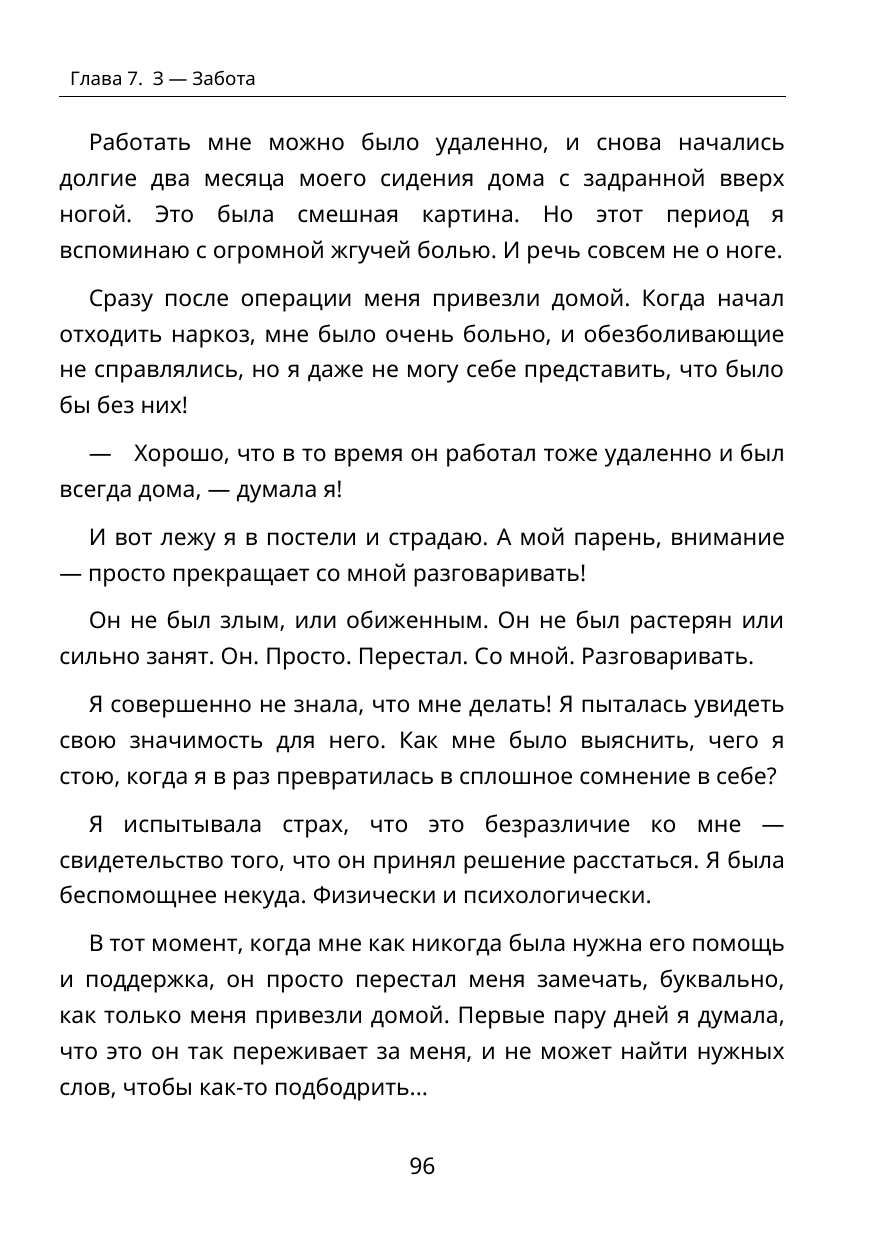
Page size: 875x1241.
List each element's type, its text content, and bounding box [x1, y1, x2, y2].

text Работать мне можно было удаленно, и снова начались долгие два месяца моего сидения дома с задранной вверх ногой. Это была смешная картина. Но этот период я вспоминаю с огромной жгучей болью. И речь совсем не о ноге. [59, 126, 786, 265]
text Я совершенно не знала, что мне делать! Я пыталась увидеть свою значимость для него. Как мне было выяснить, чего я стою, когда я в раз превратилась в сплошное сомнение в себе? [59, 688, 786, 791]
text И вот лежу я в постели и страдаю. А мой парень, внимание — просто прекращает со мной разговаривать! [59, 521, 786, 588]
list Хорошо, что в то время он работал тоже удаленно и был всегда дома, — думала я! [59, 437, 786, 504]
text Я испытывала страх, что это безразличие ко мне — свидетельство того, что он принял решение расстаться. Я была беспомощнее некуда. Физически и психологически. [59, 808, 786, 911]
text В тот момент, когда мне как никогда была нужна его помощь и поддержка, он просто перестал меня замечать, буквально, как только меня привезли домой. Первые пару дней я думала, что это он так переживает за меня, и не может найти нужных слов, чтобы как-то подбодрить... [59, 927, 786, 1102]
text Сразу после операции меня привезли домой. Когда начал отходить наркоз, мне было очень больно, и обезболивающие не справлялись, но я даже не могу себе представить, что было бы без них! [59, 282, 786, 421]
text Он не был злым, или обиженным. Он не был растерян или сильно занят. Он. Просто. Перестал. Со мной. Разговаривать. [59, 604, 786, 672]
